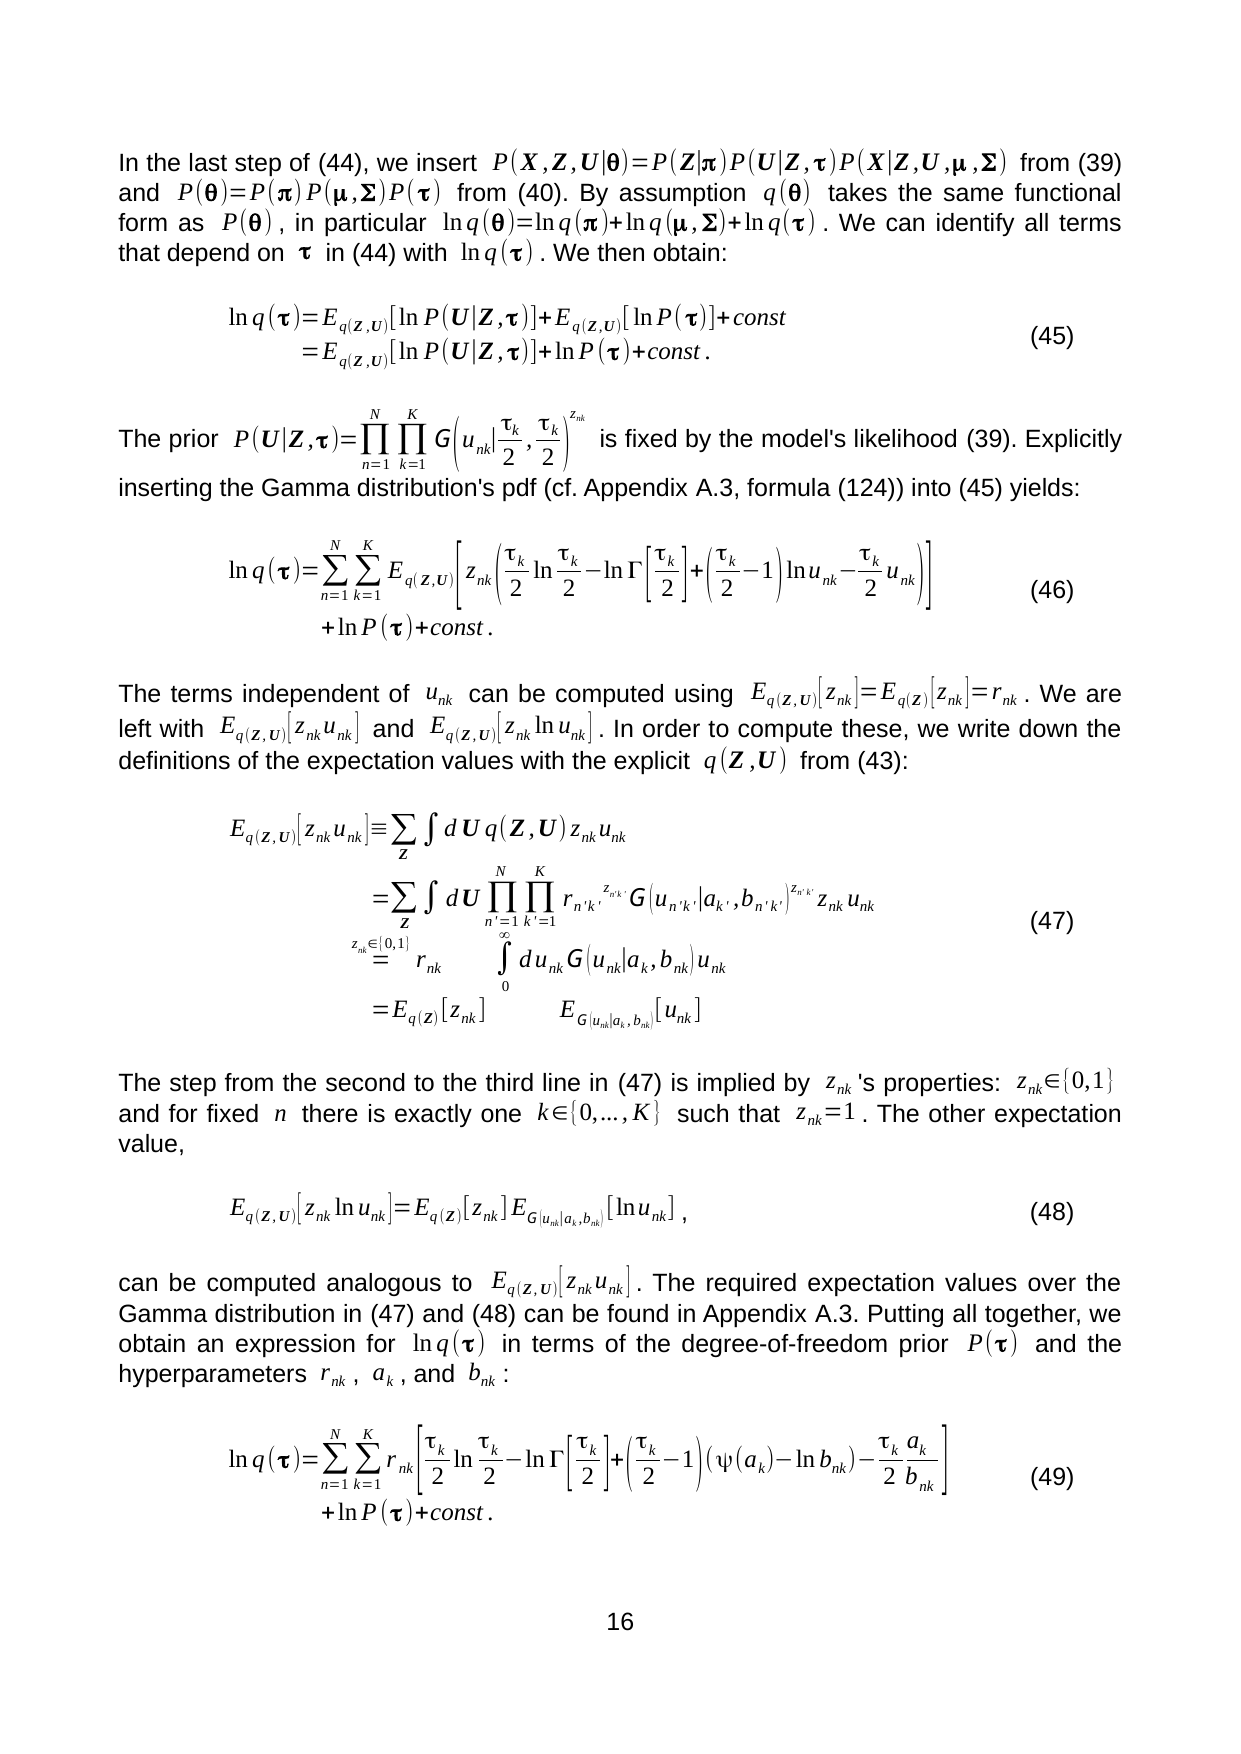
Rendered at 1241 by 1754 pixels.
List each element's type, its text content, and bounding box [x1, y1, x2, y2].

text can be computed analogous to . The required expectation values over the Gamma distribution in (47) and (48) can be found in Appendix A.3. Putting all together, we obtain an expression for in terms of the degree-of-freedom prior and the hyperparameters , , and : [118, 1264, 1122, 1389]
table_header [118, 296, 217, 375]
table_header (45) [1024, 296, 1123, 375]
text The prior is fixed by the model's likelihood (39). Explicitly inserting the Gamma distribution's pdf (cf. Appendix A.3, formula (124)) into (45) yields: [118, 404, 1122, 502]
table_header [217, 531, 1024, 647]
table_header [118, 804, 216, 1037]
text The terms independent of can be computed using . We are left with and . In order to compute these, we write down the definitions of the expectation values with the explicit from (43): [118, 676, 1122, 775]
table_header (49) [1024, 1418, 1123, 1534]
table_header [118, 1187, 216, 1236]
table_header , [216, 1187, 1024, 1236]
table_header [118, 1418, 217, 1534]
table_header (47) [1024, 804, 1123, 1037]
table_header (46) [1024, 531, 1123, 647]
table_header [217, 1418, 1024, 1534]
table_header [217, 296, 1024, 375]
table_header [216, 804, 1024, 1037]
table_header (48) [1024, 1187, 1123, 1236]
text The step from the second to the third line in (47) is implied by 's properties: and for fixed there is exactly one such that . The other expectation value, [118, 1066, 1122, 1158]
text In the last step of (44), we insert from (39) and from (40). By assumption takes the same functional form as , in particular . We can identify all terms that depend on in (44) with . We then obtain: [118, 147, 1122, 267]
table_header [118, 531, 217, 647]
